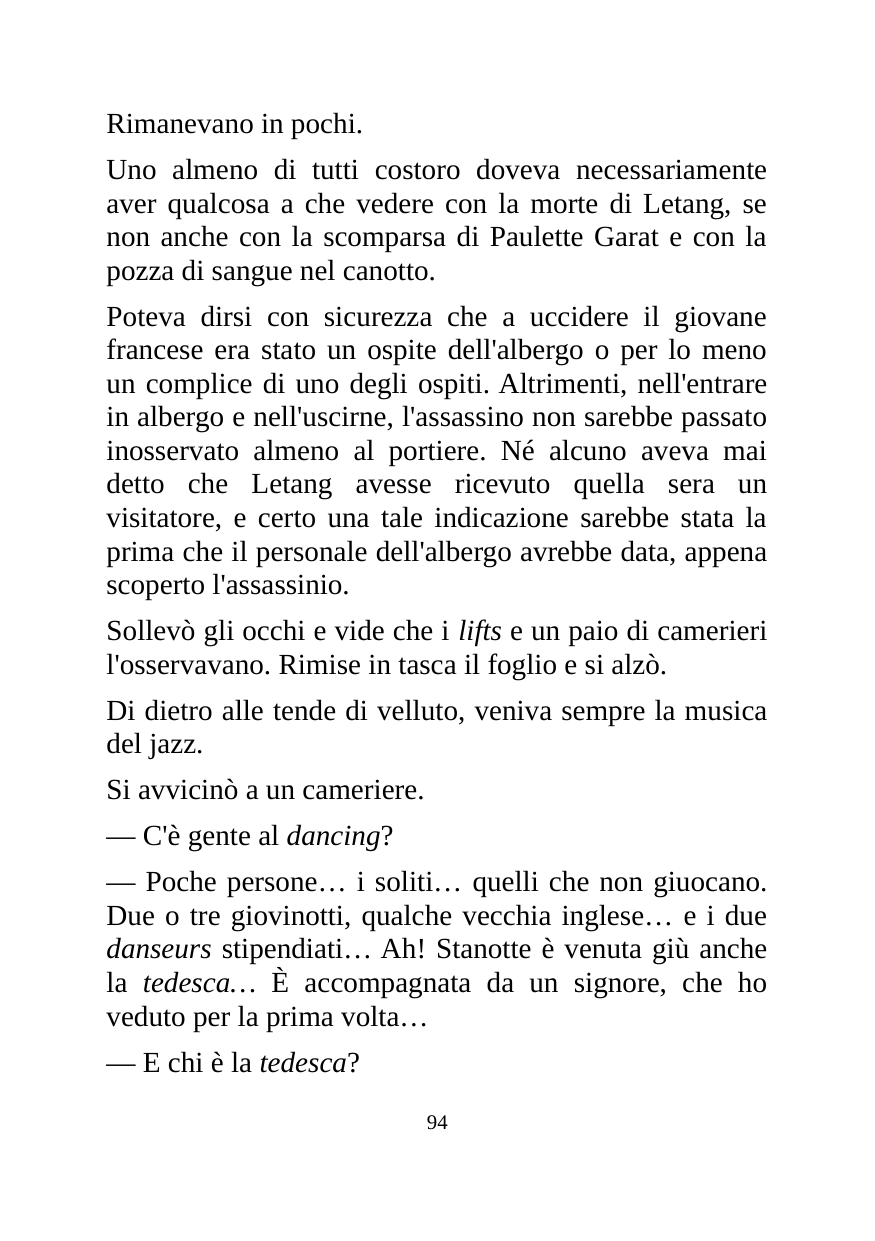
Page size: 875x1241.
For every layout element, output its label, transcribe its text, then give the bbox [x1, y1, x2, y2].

text Rimanevano in pochi. [106, 106, 768, 140]
text — E chi è la tedesca? [106, 1045, 768, 1078]
text Sollevò gli occhi e vide che i lifts e un paio di camerieri l'osservavano. Rimise in tasca il foglio e si alzò. [106, 613, 768, 680]
text Uno almeno di tutti costoro doveva necessariamente aver qualcosa a che vedere con la morte di Letang, se non anche con la scomparsa di Paulette Garat e con la pozza di sangue nel canotto. [106, 152, 768, 286]
text Si avvicinò a un cameriere. [106, 772, 768, 806]
text Poteva dirsi con sicurezza che a uccidere il giovane francese era stato un ospite dell'albergo o per lo meno un complice di uno degli ospiti. Altrimenti, nell'entrare in albergo e nell'uscirne, l'assassino non sarebbe passato inosservato almeno al portiere. Né alcuno aveva mai detto che Letang avesse ricevuto quella sera un visitatore, e certo una tale indicazione sarebbe stata la prima che il personale dell'albergo avrebbe data, appena scoperto l'assassinio. [106, 299, 768, 601]
text Di dietro alle tende di velluto, veniva sempre la musica del jazz. [106, 693, 768, 760]
text — Poche persone… i soliti… quelli che non giuocano. Due o tre giovinotti, qualche vecchia inglese… e i due danseurs stipendiati… Ah! Stanotte è venuta giù anche la tedesca… È accompagnata da un signore, che ho veduto per la prima volta… [106, 864, 768, 1032]
text — C'è gente al dancing? [106, 818, 768, 852]
